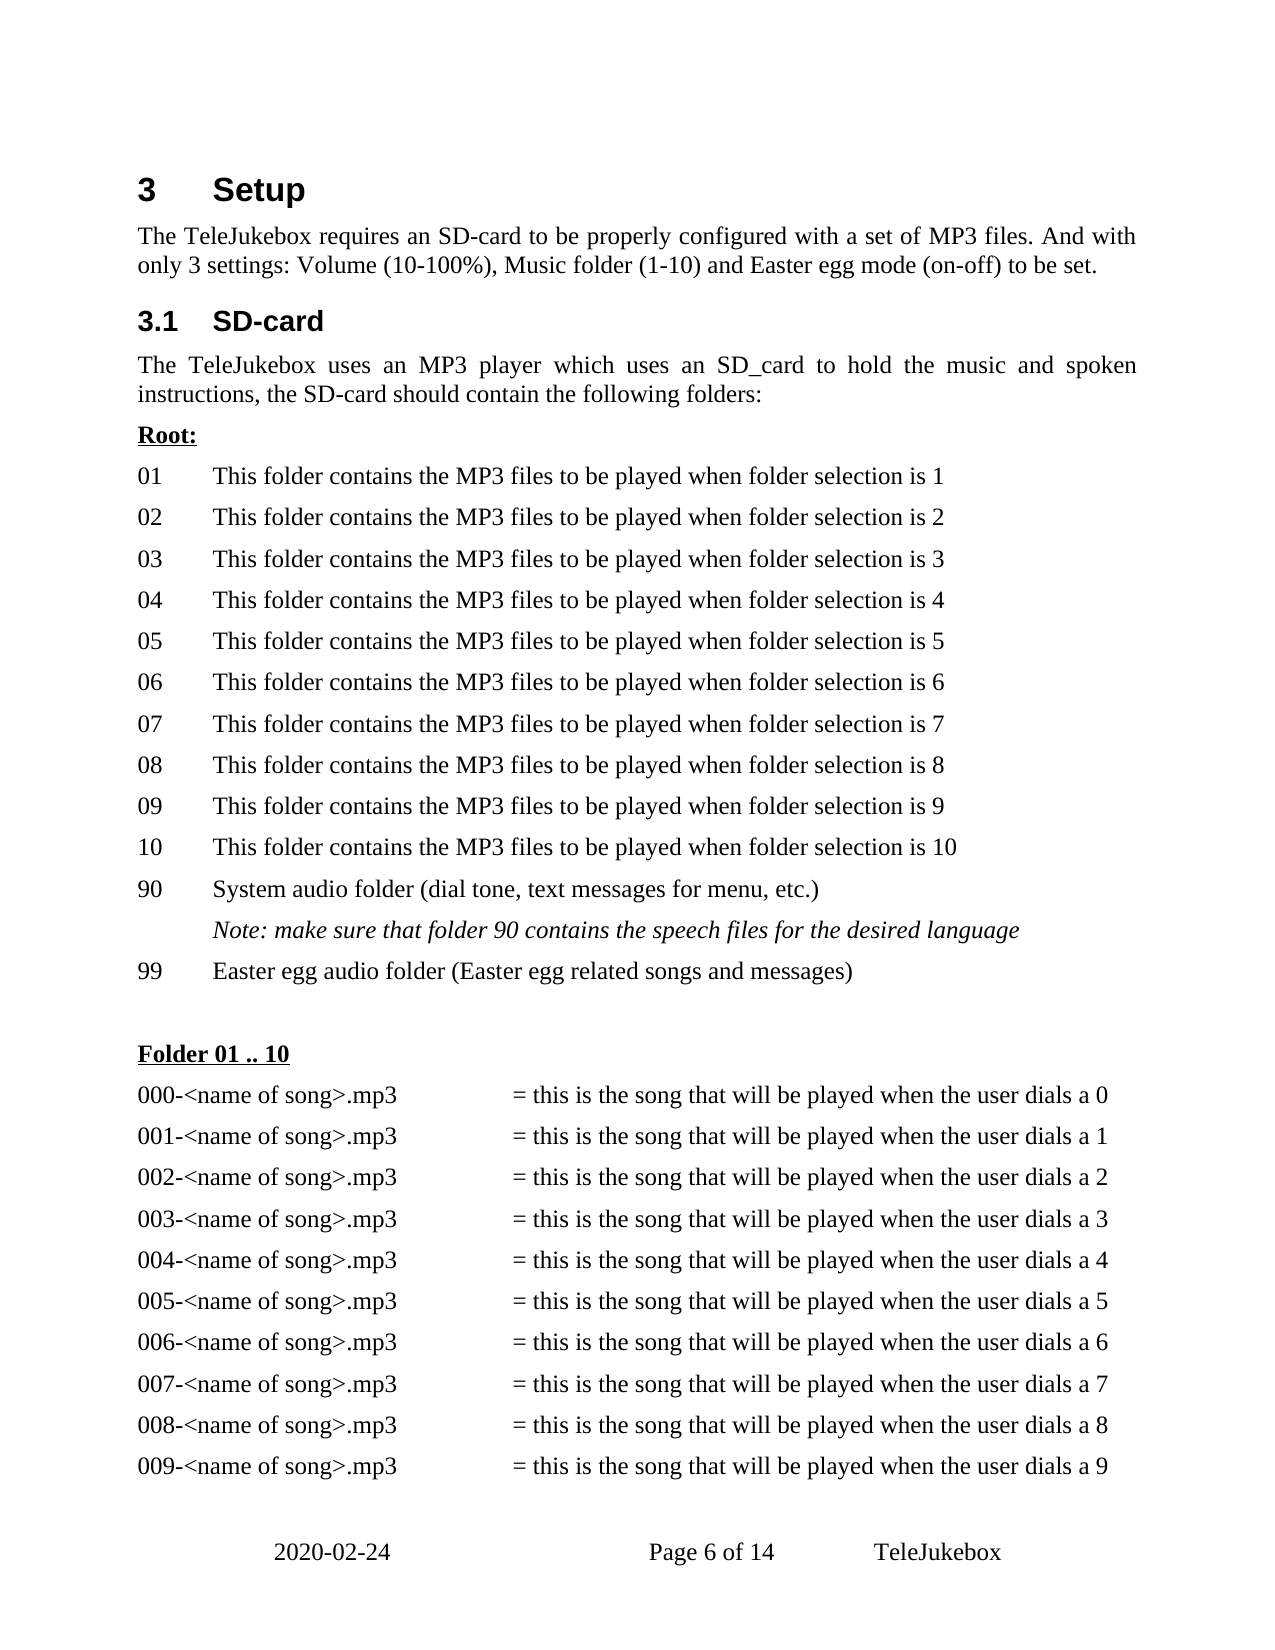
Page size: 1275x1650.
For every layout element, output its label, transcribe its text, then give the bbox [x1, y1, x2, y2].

text 004-<name of song>.mp3 = this is the song that will be played when the user dials a 4 [137, 1245, 1138, 1274]
text 03 This folder contains the MP3 files to be played when folder selection is 3 [137, 544, 1138, 572]
text 99 Easter egg audio folder (Easter egg related songs and messages) [137, 956, 1138, 985]
text The TeleJukebox uses an MP3 player which uses an SD_card to hold the music and spoken instructions, the SD-card should contain the following folders: [137, 350, 1138, 407]
text 005-<name of song>.mp3 = this is the song that will be played when the user dials a 5 [137, 1286, 1138, 1315]
text 002-<name of song>.mp3 = this is the song that will be played when the user dials a 2 [137, 1162, 1138, 1191]
text 05 This folder contains the MP3 files to be played when folder selection is 5 [137, 626, 1138, 655]
text 008-<name of song>.mp3 = this is the song that will be played when the user dials a 8 [137, 1410, 1138, 1439]
text 06 This folder contains the MP3 files to be played when folder selection is 6 [137, 667, 1138, 696]
text 007-<name of song>.mp3 = this is the song that will be played when the user dials a 7 [137, 1369, 1138, 1397]
subtitle Setup [137, 170, 1138, 209]
text 10 This folder contains the MP3 files to be played when folder selection is 10 [137, 832, 1138, 861]
text Folder 01 .. 10 [137, 1039, 1138, 1067]
text 90 System audio folder (dial tone, text messages for menu, etc.) [137, 874, 1138, 902]
text 02 This folder contains the MP3 files to be played when folder selection is 2 [137, 502, 1138, 531]
text 07 This folder contains the MP3 files to be played when folder selection is 7 [137, 709, 1138, 737]
text 000-<name of song>.mp3 = this is the song that will be played when the user dials a 0 [137, 1080, 1138, 1109]
text 09 This folder contains the MP3 files to be played when folder selection is 9 [137, 791, 1138, 820]
text 08 This folder contains the MP3 files to be played when folder selection is 8 [137, 750, 1138, 779]
text The TeleJukebox requires an SD-card to be properly configured with a set of MP3 files. And with only 3 settings: Volume (10-100%), Music folder (1-10) and Easter egg mode (on-off) to be set. [137, 221, 1138, 279]
text 009-<name of song>.mp3 = this is the song that will be played when the user dials a 9 [137, 1451, 1138, 1480]
text 04 This folder contains the MP3 files to be played when folder selection is 4 [137, 585, 1138, 614]
subtitle SD-card [137, 304, 1138, 337]
text 006-<name of song>.mp3 = this is the song that will be played when the user dials a 6 [137, 1327, 1138, 1356]
text 01 This folder contains the MP3 files to be played when folder selection is 1 [137, 461, 1138, 490]
text Note: make sure that folder 90 contains the speech files for the desired language [137, 915, 1138, 944]
text 001-<name of song>.mp3 = this is the song that will be played when the user dials a 1 [137, 1121, 1138, 1150]
text 003-<name of song>.mp3 = this is the song that will be played when the user dials a 3 [137, 1204, 1138, 1232]
text Root: [137, 420, 1138, 449]
